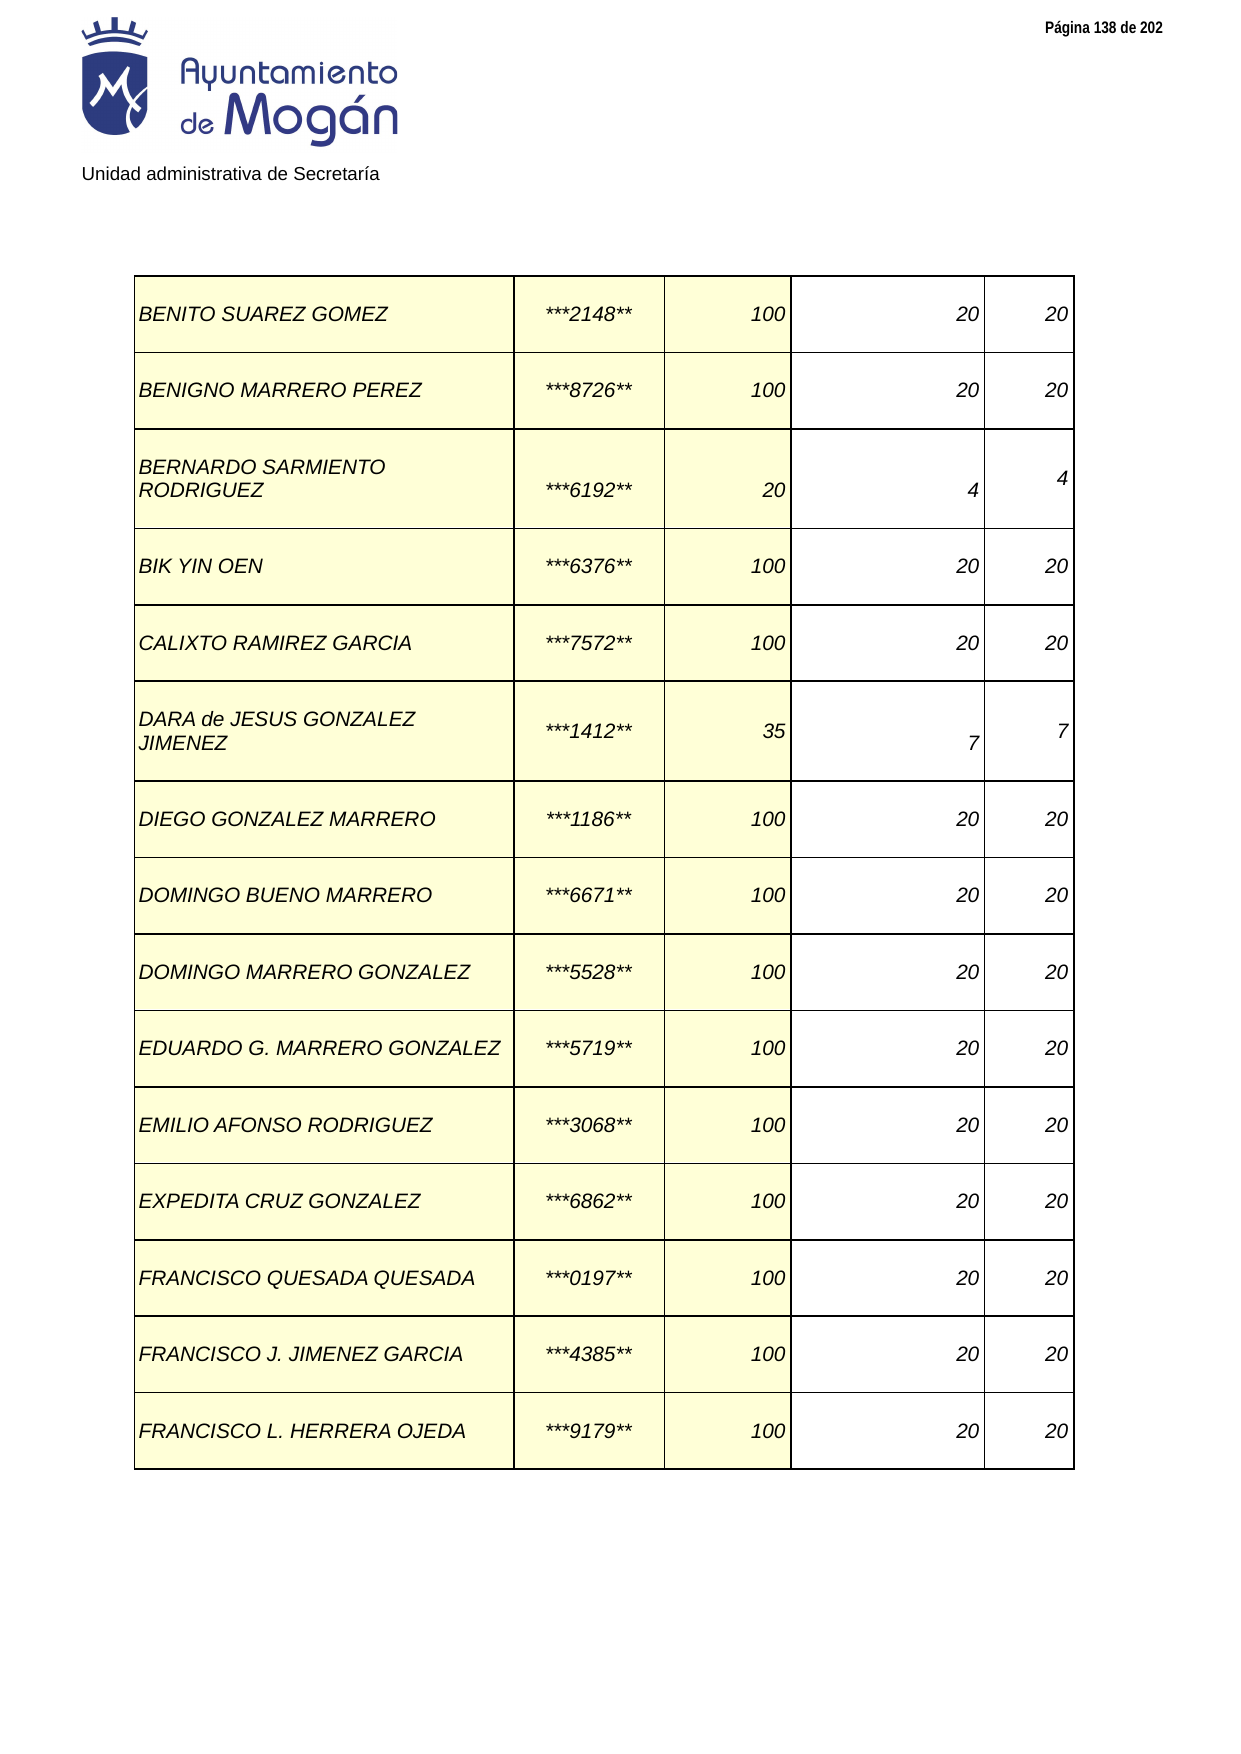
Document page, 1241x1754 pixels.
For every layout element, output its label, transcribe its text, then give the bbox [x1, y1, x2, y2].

table_cell CALIXTO RAMIREZ GARCIA [135, 606, 513, 680]
table_cell DOMINGO MARRERO GONZALEZ [135, 935, 513, 1009]
table_cell BERNARDO SARMIENTO RODRIGUEZ [135, 430, 513, 527]
table_cell 20 [985, 1011, 1073, 1086]
table_cell ***2148** [515, 277, 664, 351]
table_cell 100 [665, 1011, 790, 1086]
table_cell 20 [665, 430, 790, 527]
table_cell 20 [792, 277, 984, 351]
table_cell 20 [985, 1088, 1073, 1162]
table_cell ***1412** [515, 682, 664, 780]
table_cell ***4385** [515, 1317, 664, 1392]
table_cell 100 [665, 858, 790, 933]
table_cell 20 [792, 1164, 984, 1239]
table_cell 20 [985, 1317, 1073, 1392]
table_cell BENIGNO MARRERO PEREZ [135, 353, 513, 428]
table_cell 20 [985, 353, 1073, 428]
table_cell 4 [792, 430, 984, 527]
table_cell 7 [985, 682, 1073, 780]
picture [81, 17, 398, 153]
table_cell 20 [792, 353, 984, 428]
table_cell 20 [792, 606, 984, 680]
table_cell 100 [665, 277, 790, 351]
table_cell 100 [665, 1088, 790, 1162]
table_cell ***7572** [515, 606, 664, 680]
table_cell EDUARDO G. MARRERO GONZALEZ [135, 1011, 513, 1086]
table_cell 7 [792, 682, 984, 780]
table_cell FRANCISCO L. HERRERA OJEDA [135, 1393, 513, 1468]
table_cell BENITO SUAREZ GOMEZ [135, 277, 513, 351]
table_cell 20 [985, 1164, 1073, 1239]
table_cell 100 [665, 606, 790, 680]
table_cell 20 [792, 1088, 984, 1162]
table_cell ***3068** [515, 1088, 664, 1162]
table_cell 4 [985, 430, 1073, 527]
table_cell ***5719** [515, 1011, 664, 1086]
table_cell 100 [665, 782, 790, 857]
table_cell DARA de JESUS GONZALEZ JIMENEZ [135, 682, 513, 780]
table_cell 20 [985, 1393, 1073, 1468]
table_cell 100 [665, 353, 790, 428]
table_cell 35 [665, 682, 790, 780]
table_cell EMILIO AFONSO RODRIGUEZ [135, 1088, 513, 1162]
table_cell 20 [985, 935, 1073, 1009]
table_cell DIEGO GONZALEZ MARRERO [135, 782, 513, 857]
table_cell ***6862** [515, 1164, 664, 1239]
table_cell ***0197** [515, 1241, 664, 1315]
table_cell 20 [792, 1317, 984, 1392]
table_cell ***8726** [515, 353, 664, 428]
table_cell BIK YIN OEN [135, 529, 513, 604]
table_cell 20 [792, 858, 984, 933]
table_cell ***1186** [515, 782, 664, 857]
table_cell 100 [665, 1317, 790, 1392]
table_cell FRANCISCO J. JIMENEZ GARCIA [135, 1317, 513, 1392]
table_cell 100 [665, 935, 790, 1009]
table_cell 20 [792, 529, 984, 604]
table_cell 100 [665, 1241, 790, 1315]
table_cell 20 [985, 1241, 1073, 1315]
table_cell 20 [985, 277, 1073, 351]
table_cell ***6192** [515, 430, 664, 527]
table_cell ***5528** [515, 935, 664, 1009]
table_cell ***9179** [515, 1393, 664, 1468]
table_cell 20 [985, 858, 1073, 933]
table_cell 20 [792, 1011, 984, 1086]
table_cell 20 [985, 529, 1073, 604]
table_cell 100 [665, 1393, 790, 1468]
table_cell ***6376** [515, 529, 664, 604]
table_cell ***6671** [515, 858, 664, 933]
table_cell 20 [792, 782, 984, 857]
table_cell 20 [792, 1241, 984, 1315]
table_cell 20 [792, 935, 984, 1009]
table_cell DOMINGO BUENO MARRERO [135, 858, 513, 933]
table_cell 100 [665, 1164, 790, 1239]
table_cell 20 [985, 606, 1073, 680]
table_cell 100 [665, 529, 790, 604]
table_cell 20 [985, 782, 1073, 857]
table_cell 20 [792, 1393, 984, 1468]
table_cell FRANCISCO QUESADA QUESADA [135, 1241, 513, 1315]
table_cell EXPEDITA CRUZ GONZALEZ [135, 1164, 513, 1239]
